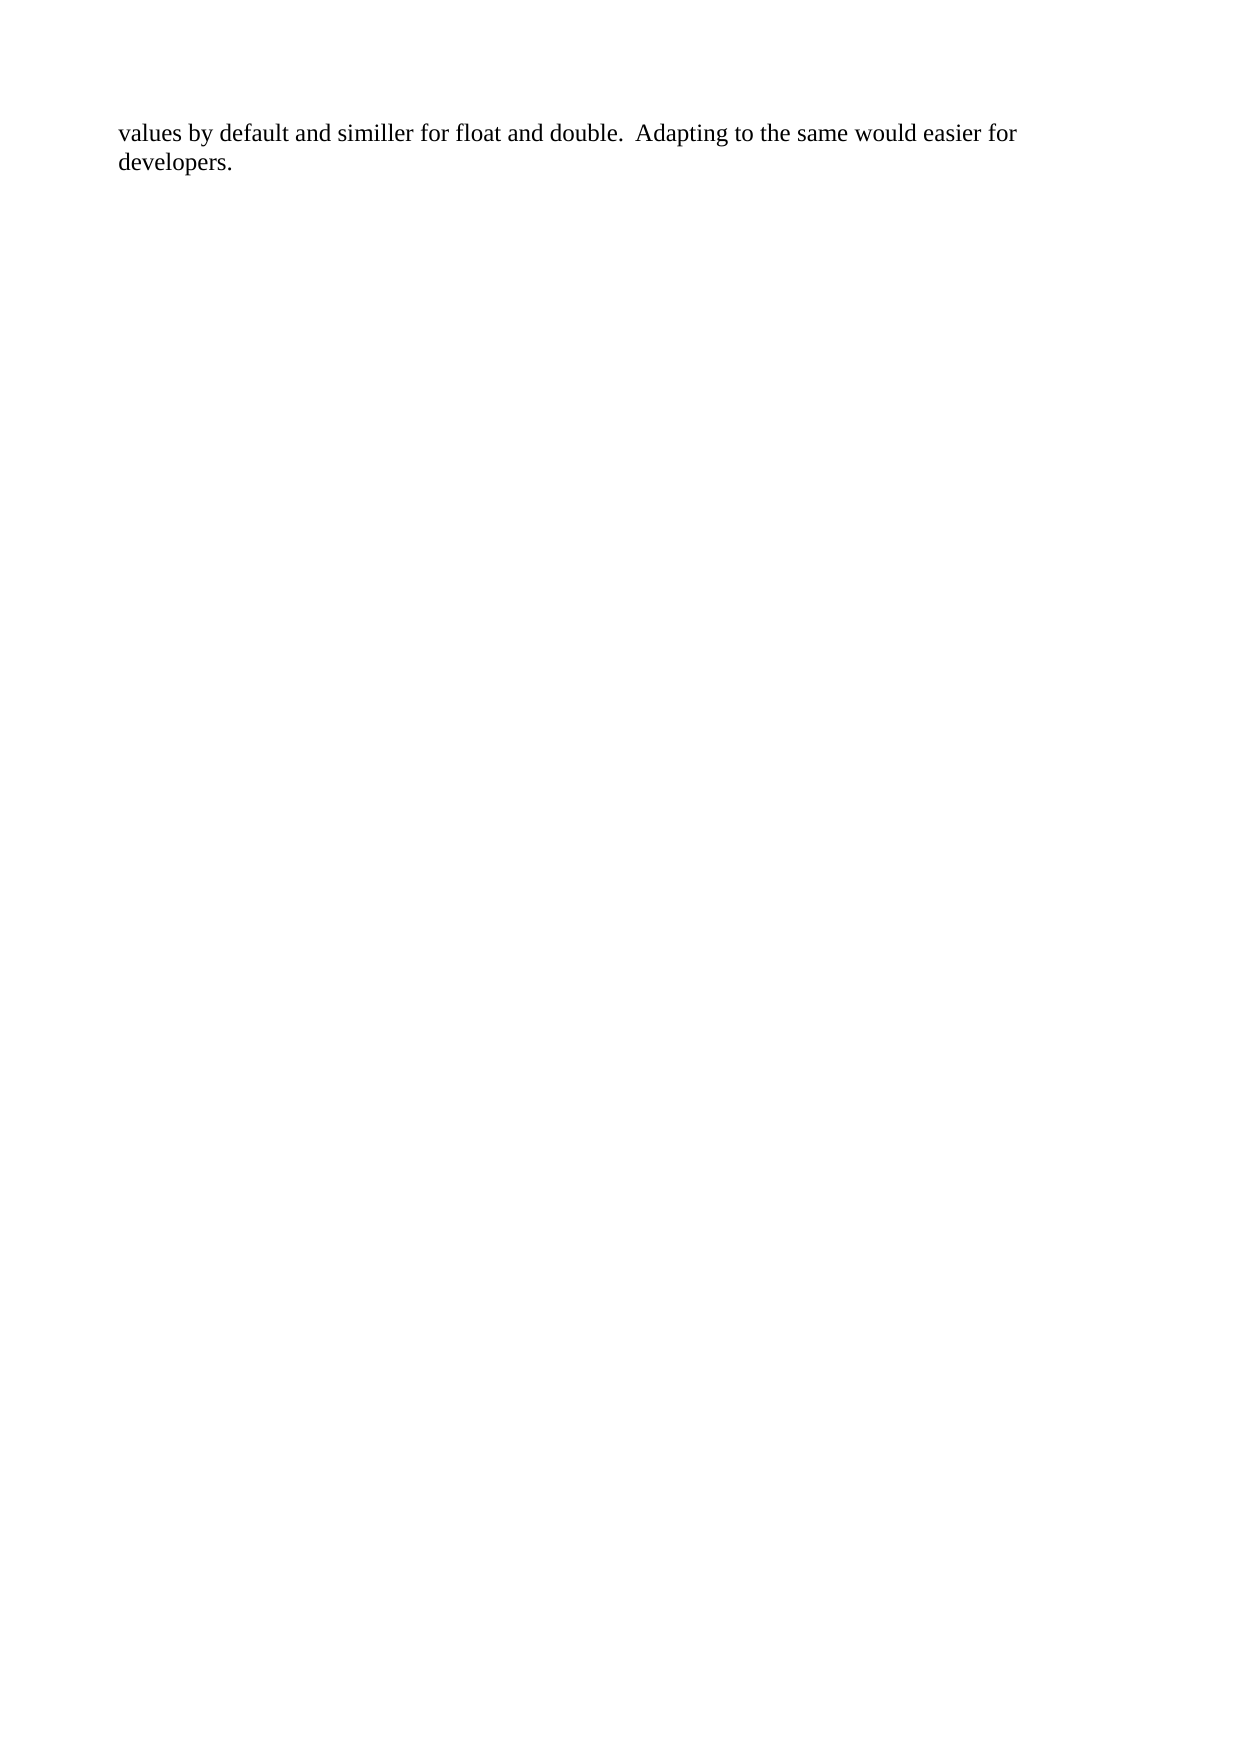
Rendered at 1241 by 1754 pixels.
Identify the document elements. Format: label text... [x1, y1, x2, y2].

text values by default and similler for float and double. Adapting to the same would easier for developers. [118, 118, 1122, 176]
